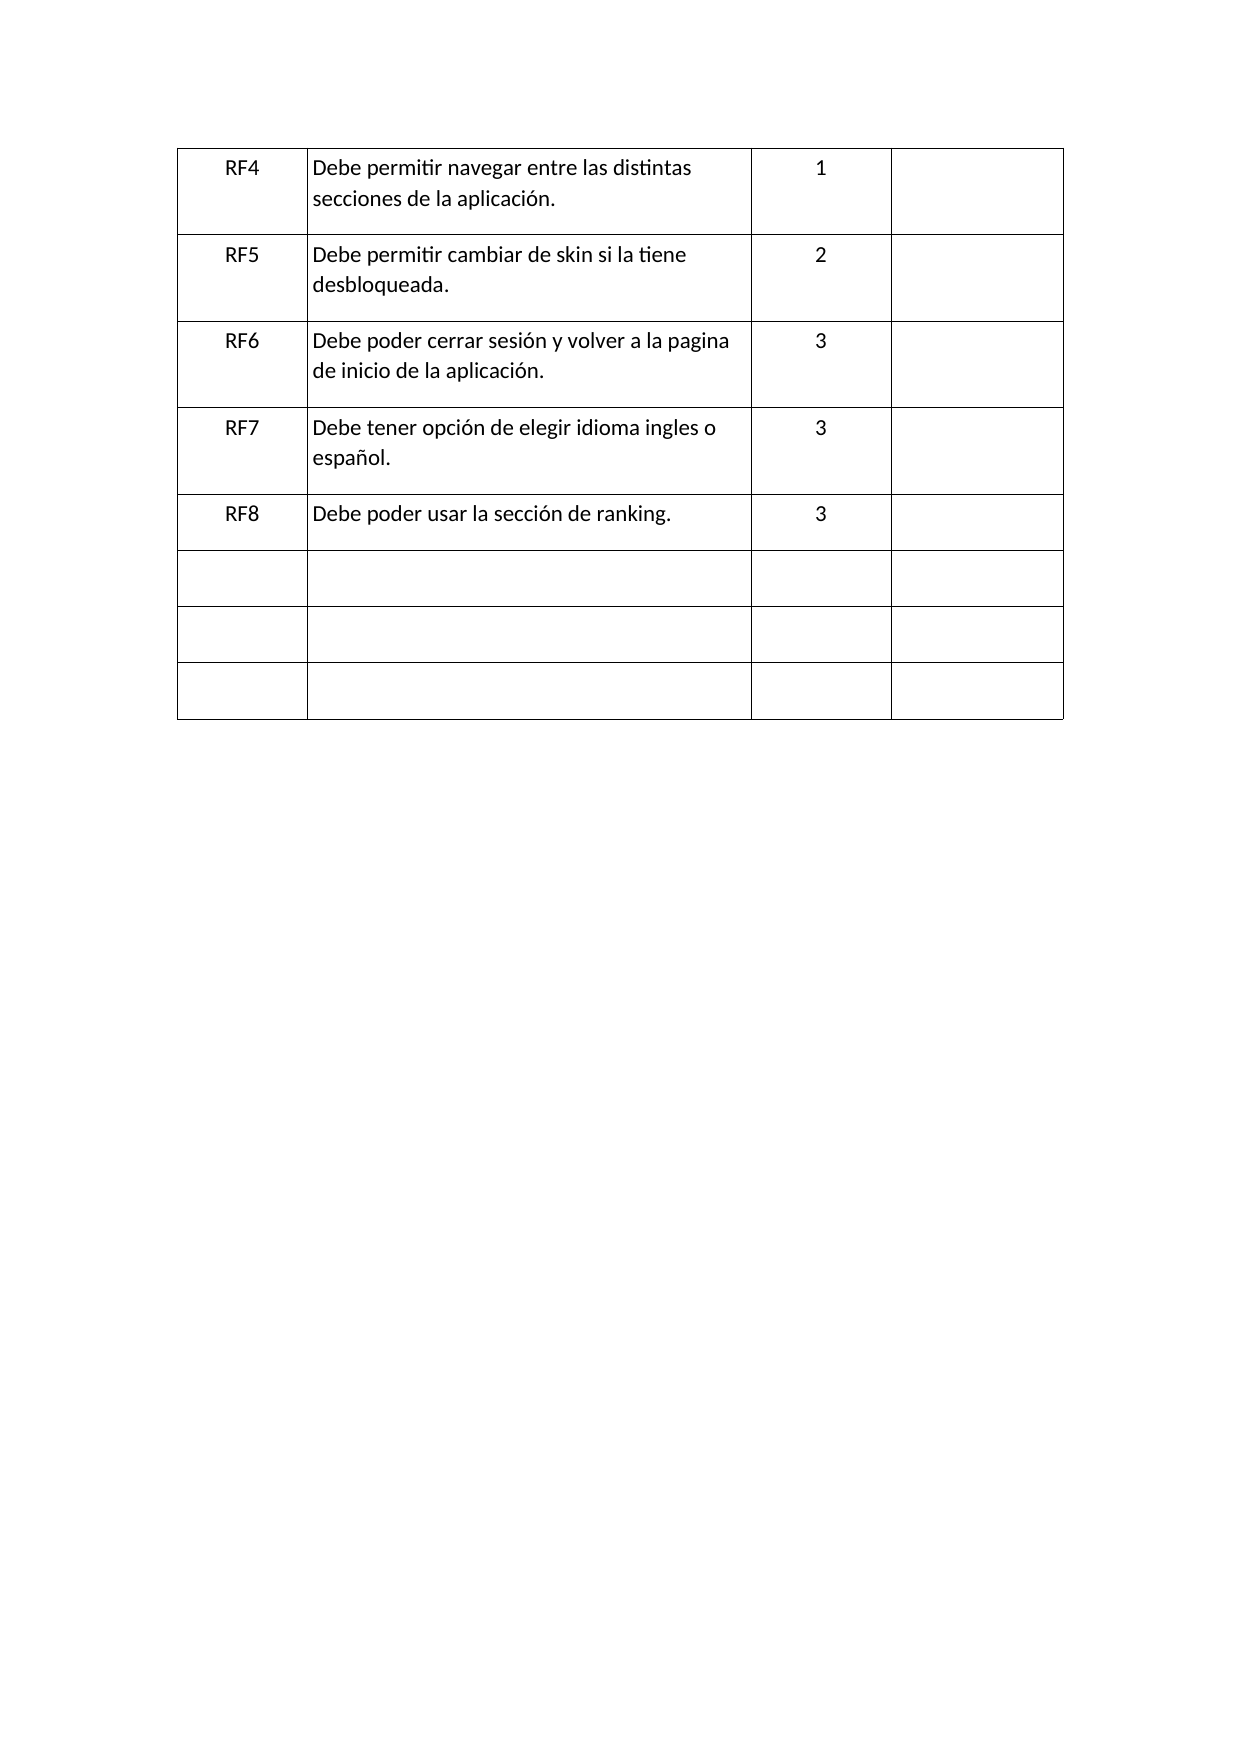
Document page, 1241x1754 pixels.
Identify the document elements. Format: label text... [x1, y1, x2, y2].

table_cell 3 [752, 322, 891, 407]
table_cell 2 [752, 235, 891, 321]
table_cell [308, 551, 751, 606]
table_cell Debe permitir navegar entre las distintas secciones de la aplicación. [308, 149, 751, 234]
table_cell [308, 607, 751, 662]
table_cell [178, 551, 307, 606]
table_cell 3 [752, 408, 891, 493]
table_cell [892, 495, 1063, 550]
table_cell RF7 [178, 408, 307, 493]
table_cell [308, 663, 751, 718]
table_cell [752, 551, 891, 606]
table_cell [892, 607, 1063, 662]
table_cell Debe tener opción de elegir idioma ingles o español. [308, 408, 751, 493]
table_cell RF6 [178, 322, 307, 407]
table_cell [178, 663, 307, 718]
table_cell Debe poder usar la sección de ranking. [308, 495, 751, 550]
table_cell [178, 607, 307, 662]
table_cell 3 [752, 495, 891, 550]
table_cell [892, 663, 1063, 718]
table_cell [892, 322, 1063, 407]
table_cell [752, 663, 891, 718]
table_cell RF5 [178, 235, 307, 321]
table_cell [892, 149, 1063, 234]
table_cell [892, 408, 1063, 493]
table_cell 1 [752, 149, 891, 234]
table_cell [752, 607, 891, 662]
table_cell RF8 [178, 495, 307, 550]
table_cell [892, 235, 1063, 321]
table_cell Debe poder cerrar sesión y volver a la pagina de inicio de la aplicación. [308, 322, 751, 407]
table_cell Debe permitir cambiar de skin si la tiene desbloqueada. [308, 235, 751, 321]
table_cell RF4 [178, 149, 307, 234]
table_cell [892, 551, 1063, 606]
